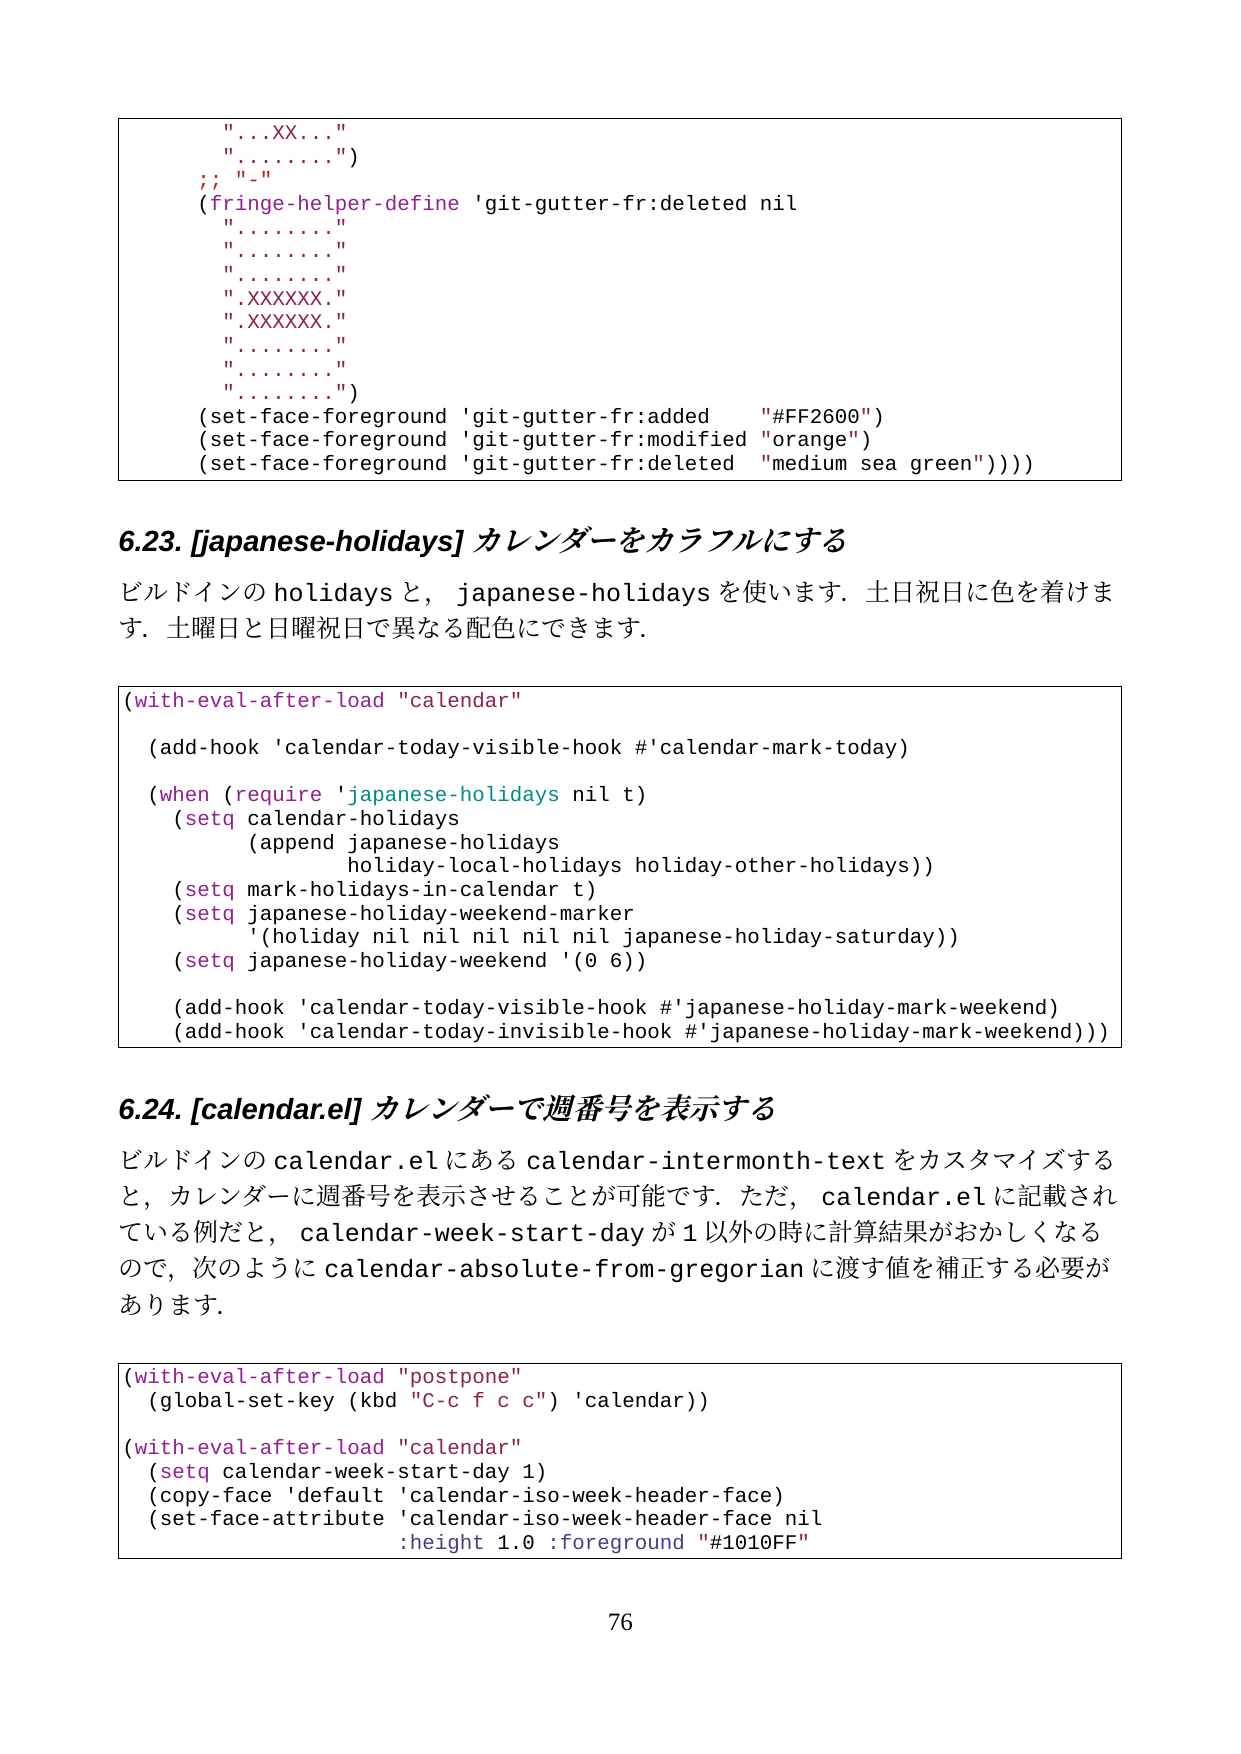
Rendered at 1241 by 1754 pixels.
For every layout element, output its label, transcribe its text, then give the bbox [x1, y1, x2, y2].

text ビルドインの holidays と， japanese-holidays を使います．土日祝日に色を着けます．土曜日と日曜祝日で異なる配色にできます． [118, 572, 1122, 673]
text (setq calendar-holidays [119, 804, 1121, 828]
text (setq mark-holidays-in-calendar t) [119, 875, 1121, 899]
text '(holiday nil nil nil nil nil japanese-holiday-saturday)) [119, 922, 1121, 946]
text (set-face-foreground 'git-gutter-fr:modified "orange") [119, 426, 1121, 449]
text "........" [119, 213, 1121, 236]
subtitle [japanese-holidays] カレンダーをカラフルにする [118, 518, 1122, 560]
text "...XX..." [119, 119, 1121, 142]
text (set-face-foreground 'git-gutter-fr:added "#FF2600") [119, 402, 1121, 426]
text (add-hook 'calendar-today-invisible-hook #'japanese-holiday-mark-weekend))) [119, 1017, 1121, 1047]
text (setq japanese-holiday-weekend '(0 6)) [119, 946, 1121, 970]
text (set-face-foreground 'git-gutter-fr:deleted "medium sea green")))) [119, 449, 1121, 480]
text (fringe-helper-define 'git-gutter-fr:deleted nil [119, 189, 1121, 213]
text holiday-local-holidays holiday-other-holidays)) [119, 851, 1121, 875]
text (with-eval-after-load "calendar" [119, 1433, 1121, 1457]
text "........" [119, 331, 1121, 354]
text ".XXXXXX." [119, 307, 1121, 331]
text "........") [119, 378, 1121, 402]
text ".XXXXXX." [119, 284, 1121, 307]
text (set-face-attribute 'calendar-iso-week-header-face nil [119, 1504, 1121, 1528]
text (with-eval-after-load "calendar" [119, 687, 1121, 709]
text (setq calendar-week-start-day 1) [119, 1457, 1121, 1481]
text (setq japanese-holiday-weekend-marker [119, 899, 1121, 922]
text (add-hook 'calendar-today-visible-hook #'calendar-mark-today) [119, 733, 1121, 757]
text (when (require 'japanese-holidays nil t) [119, 781, 1121, 804]
text (with-eval-after-load "postpone" [119, 1364, 1121, 1386]
text :height 1.0 :foreground "#1010FF" [119, 1528, 1121, 1558]
text "........" [119, 260, 1121, 284]
text "........" [119, 354, 1121, 378]
text ビルドインの calendar.el にある calendar-intermonth-text をカスタマイズすると，カレンダーに週番号を表示させることが可能です．ただ， calendar.el に記載されている例だと， calendar-week-start-day が 1 以外の時に計算結果がおかしくなるので，次のように calendar-absolute-from-gregorian に渡す値を補正する必要があります． [118, 1140, 1122, 1350]
text (copy-face 'default 'calendar-iso-week-header-face) [119, 1481, 1121, 1504]
text (add-hook 'calendar-today-visible-hook #'japanese-holiday-mark-weekend) [119, 993, 1121, 1017]
text ;; "-" [119, 165, 1121, 189]
text "........" [119, 236, 1121, 260]
subtitle [calendar.el] カレンダーで週番号を表示する [118, 1086, 1122, 1128]
text "........") [119, 142, 1121, 165]
text (global-set-key (kbd "C-c f c c") 'calendar)) [119, 1386, 1121, 1410]
text (append japanese-holidays [119, 828, 1121, 851]
